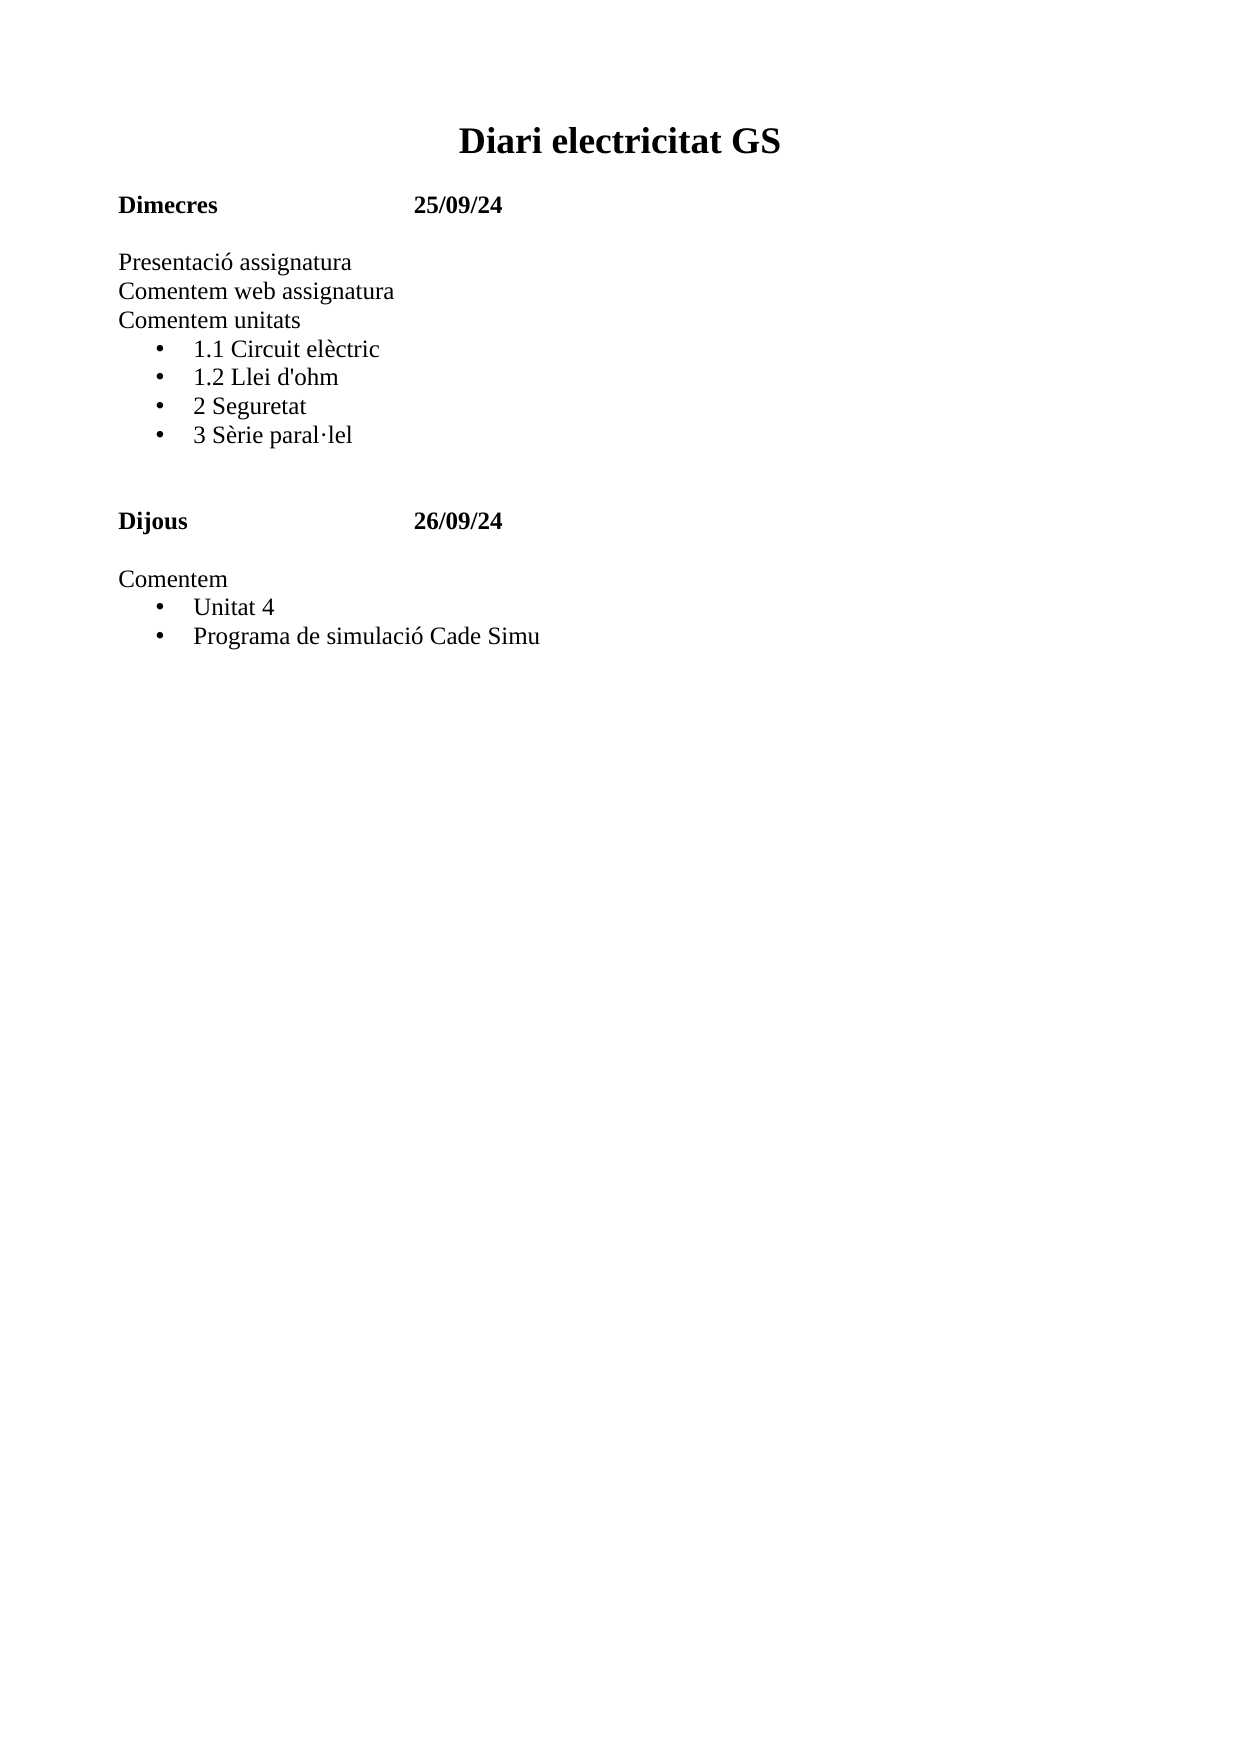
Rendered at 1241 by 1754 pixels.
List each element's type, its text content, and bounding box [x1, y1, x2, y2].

text Comentem [118, 564, 1122, 592]
list Programa de simulació Cade Simu [156, 621, 1122, 650]
text Dijous 26/09/24 [118, 506, 1122, 535]
text Dimecres 25/09/24 [118, 190, 1122, 219]
text Presentació assignatura [118, 247, 1122, 276]
list Unitat 4 [156, 592, 1122, 621]
text Comentem web assignatura [118, 276, 1122, 305]
list 1.2 Llei d'ohm [156, 362, 1122, 391]
text Comentem unitats [118, 305, 1122, 334]
list 1.1 Circuit elèctric [156, 334, 1122, 362]
text Diari electricitat GS [118, 118, 1122, 161]
list 3 Sèrie paral·lel [156, 420, 1122, 449]
list 2 Seguretat [156, 391, 1122, 420]
